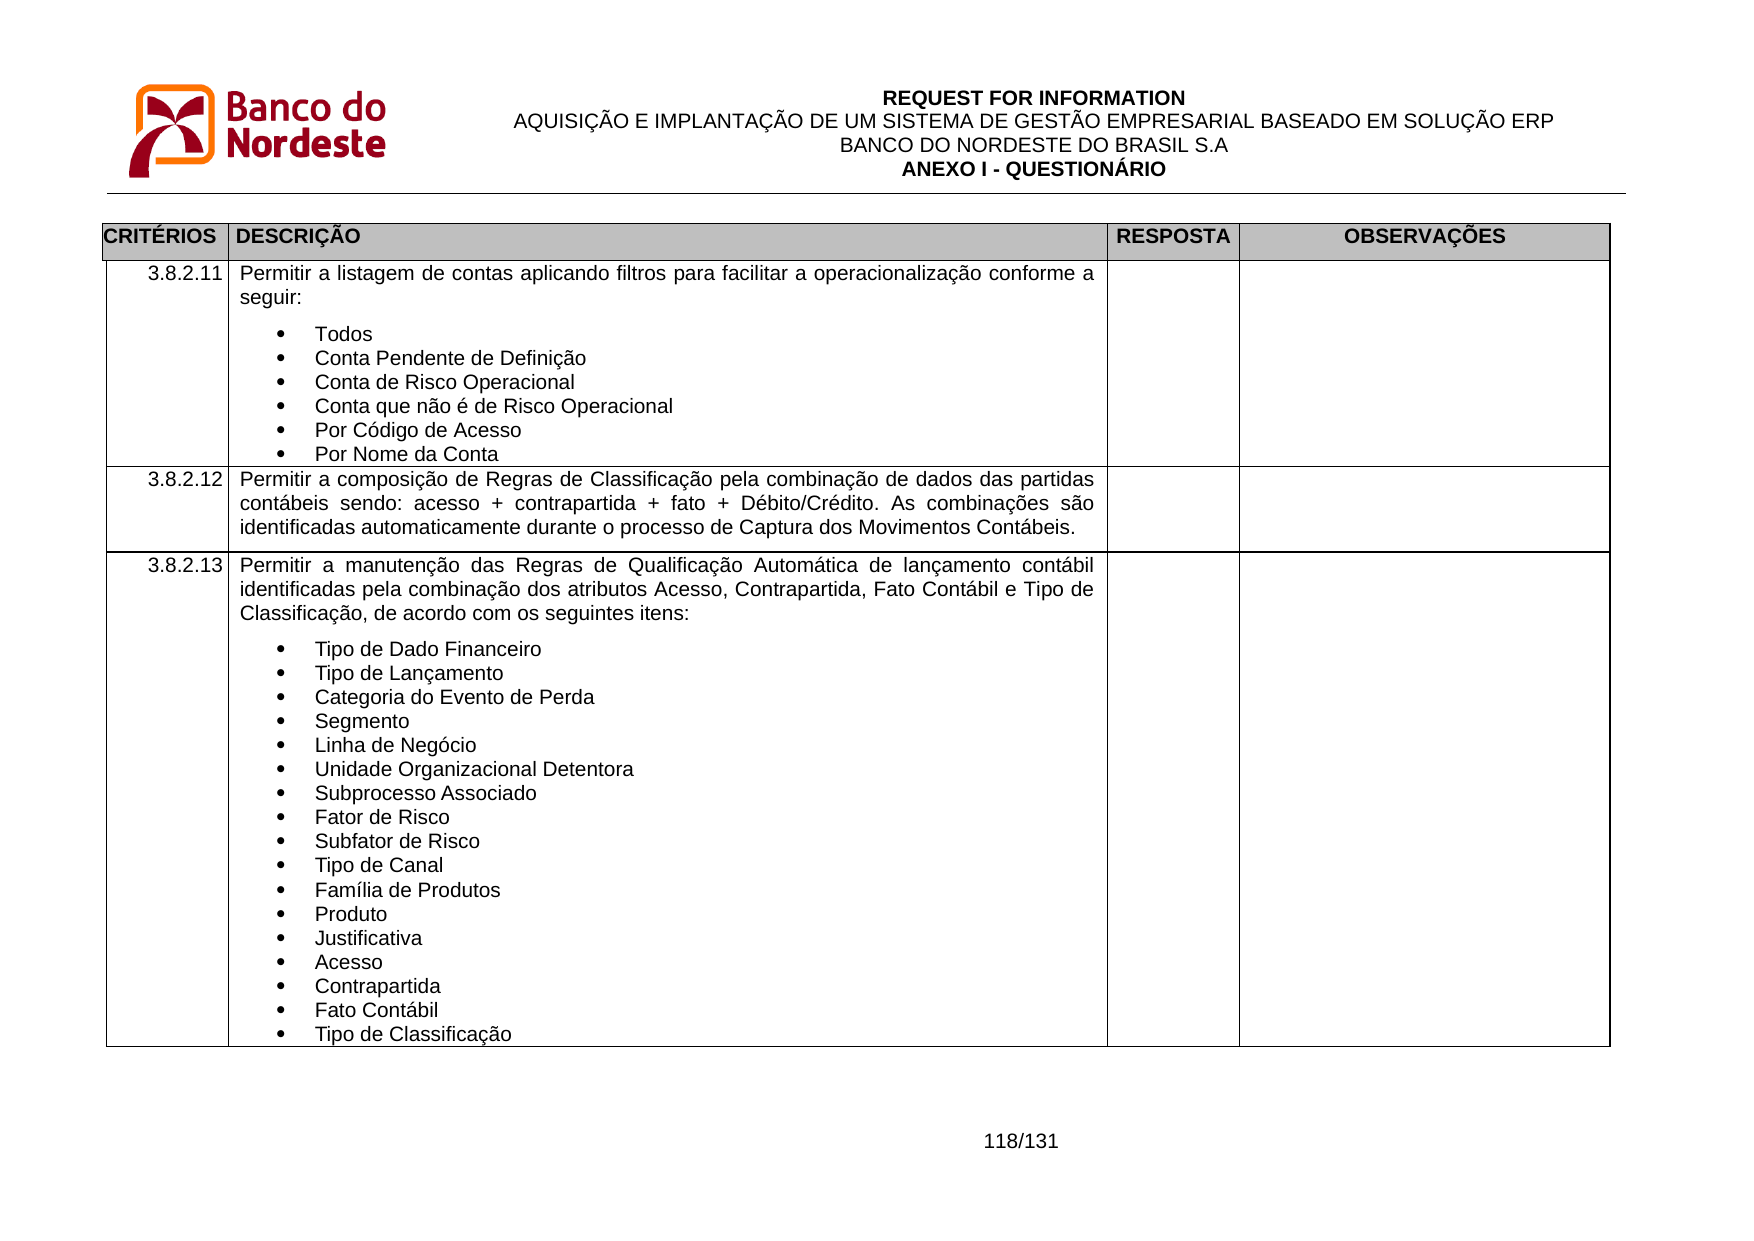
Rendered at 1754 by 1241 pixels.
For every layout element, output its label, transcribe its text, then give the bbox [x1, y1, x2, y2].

table_cell Permitir a manutenção das Regras de Qualificação Automática de lançamento contábil identificadas pela combinação dos atributos Acesso, Contrapartida, Fato Contábil e Tipo de Classificação, de acordo com os seguintes itens: Tipo de Dado Financeiro Tipo de Lançamento Categoria do Evento de Perda Segmento Linha de Negócio Unidade Organizacional Detentora Subprocesso Associado Fator de Risco Subfator de Risco Tipo de Canal Família de Produtos Produto Justificativa Acesso Contrapartida Fato Contábil Tipo de Classificação [229, 553, 1107, 1046]
table_header DESCRIÇÃO [229, 224, 1107, 260]
table_cell [1240, 553, 1609, 1046]
table_cell [1108, 553, 1239, 1046]
table_cell [1240, 467, 1609, 551]
table_header CRITÉRIOS [103, 224, 228, 260]
table_header OBSERVAÇÕES [1240, 224, 1609, 260]
table_cell [1240, 261, 1609, 466]
table_cell [107, 553, 228, 1046]
table_cell Permitir a composição de Regras de Classificação pela combinação de dados das partidas contábeis sendo: acesso + contrapartida + fato + Débito/Crédito. As combinações são identificadas automaticamente durante o processo de Captura dos Movimentos Contábeis. [229, 467, 1107, 551]
table_header RESPOSTA [1108, 224, 1239, 260]
table_cell [1108, 261, 1239, 466]
table_cell [1108, 467, 1239, 551]
table_cell [107, 261, 228, 466]
table_cell [107, 467, 228, 551]
table_cell Permitir a listagem de contas aplicando filtros para facilitar a operacionalização conforme a seguir: Todos Conta Pendente de Definição Conta de Risco Operacional Conta que não é de Risco Operacional Por Código de Acesso Por Nome da Conta [229, 261, 1107, 466]
